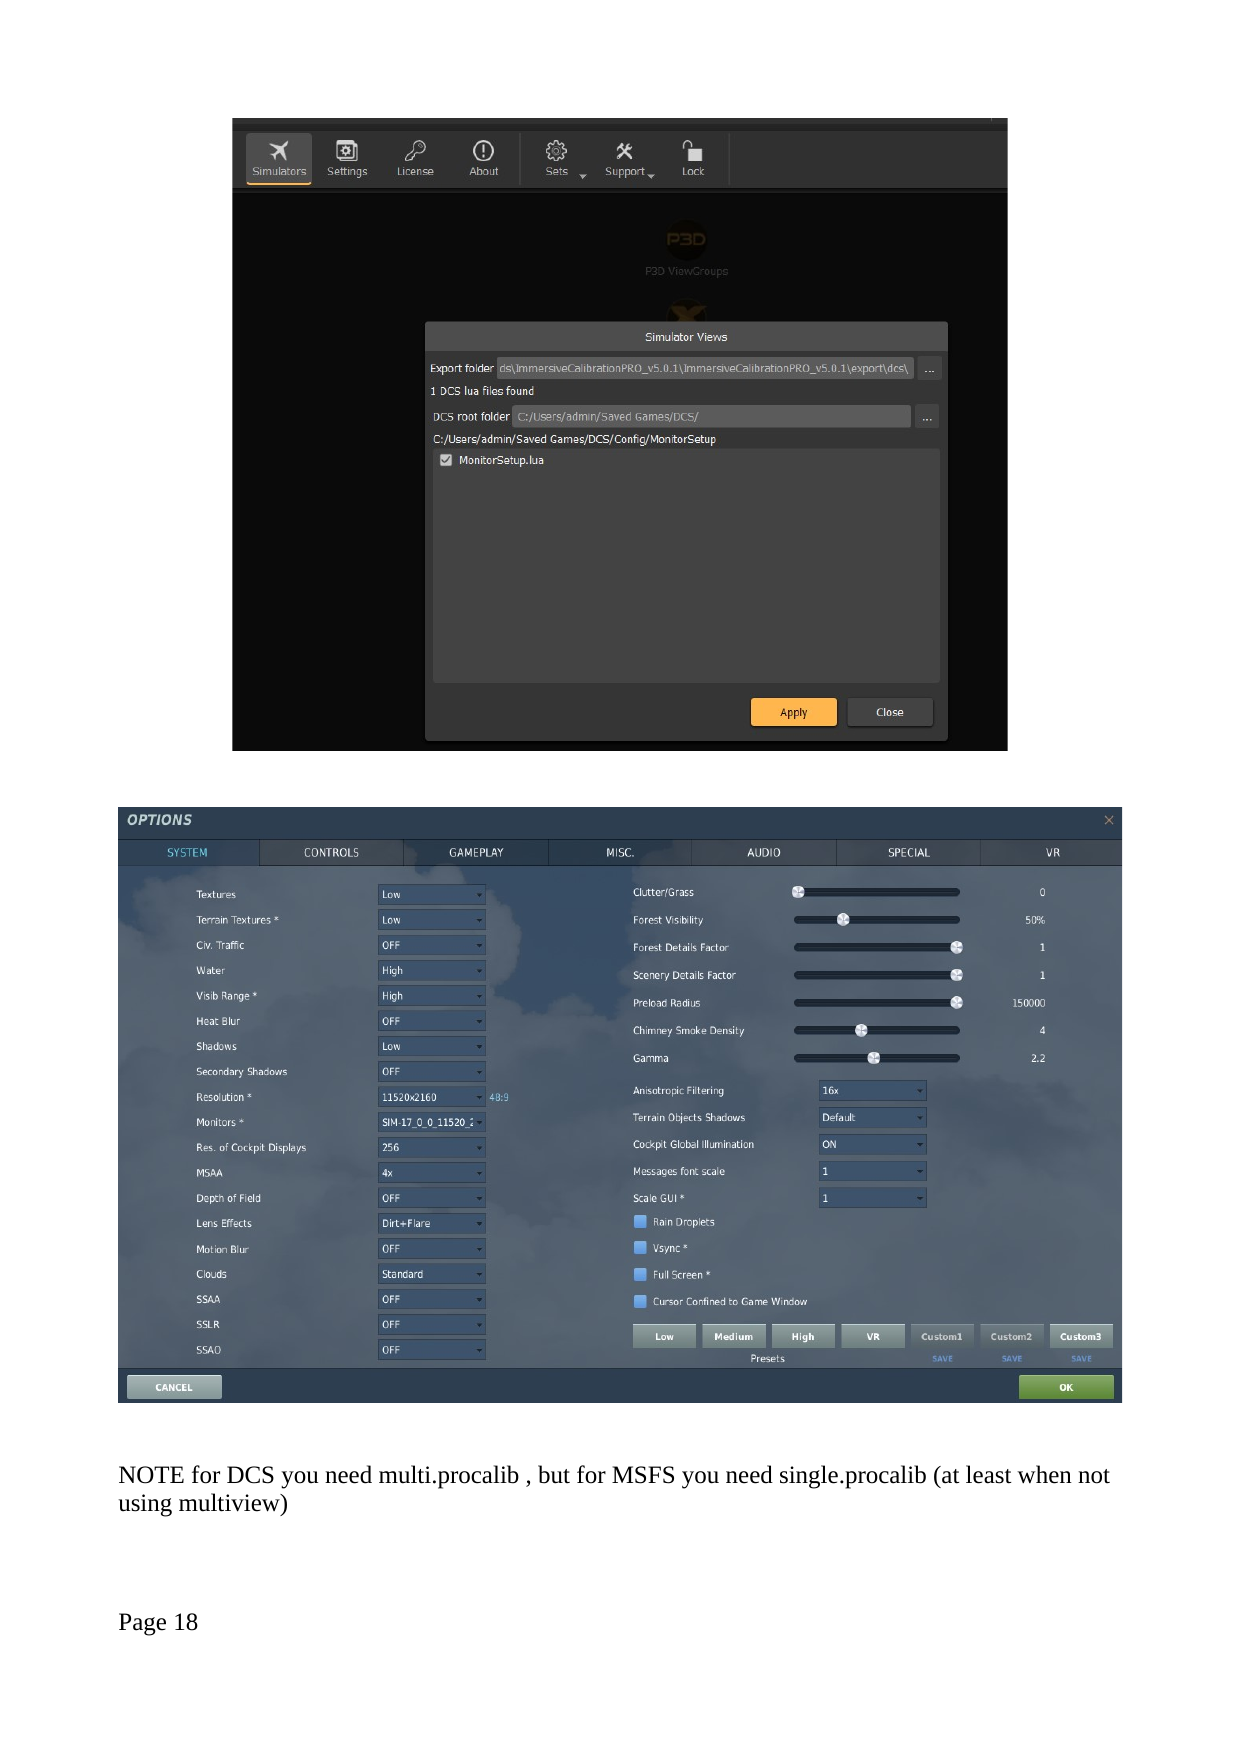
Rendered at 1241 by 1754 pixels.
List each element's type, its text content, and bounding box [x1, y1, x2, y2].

text NOTE for DCS you need multi.procalib , but for MSFS you need single.procalib (at least when not using multiview) [118, 1460, 1122, 1517]
picture [232, 118, 1008, 751]
picture [118, 807, 1123, 1403]
